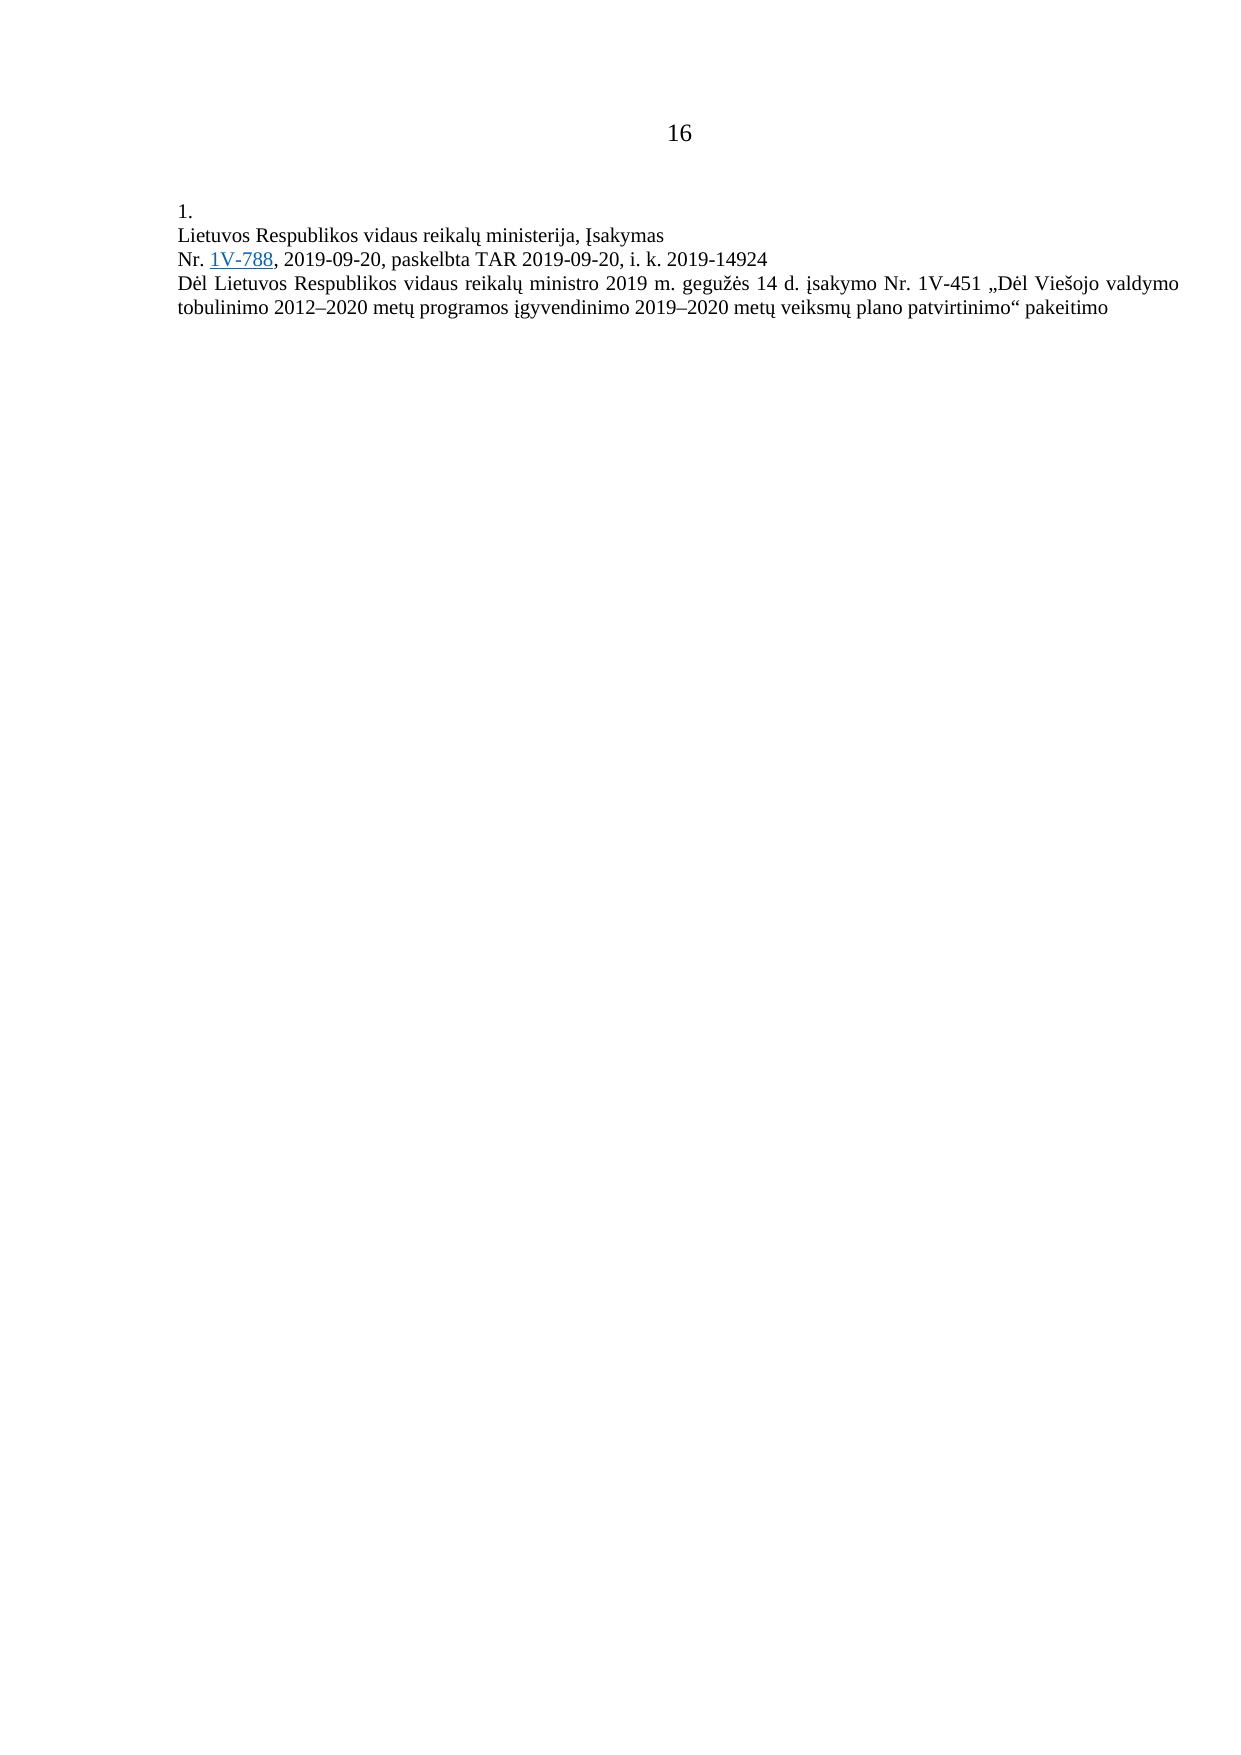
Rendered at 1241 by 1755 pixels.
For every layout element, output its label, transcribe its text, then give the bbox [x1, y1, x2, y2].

text Dėl Lietuvos Respublikos vidaus reikalų ministro 2019 m. gegužės 14 d. įsakymo Nr. 1V-451 „Dėl Viešojo valdymo tobulinimo 2012–2020 metų programos įgyvendinimo 2019–2020 metų veiksmų plano patvirtinimo“ pakeitimo [177, 271, 1181, 319]
text Nr. 1V-788, 2019-09-20, paskelbta TAR 2019-09-20, i. k. 2019-14924 [177, 247, 1181, 271]
text Lietuvos Respublikos vidaus reikalų ministerija, Įsakymas [177, 223, 1181, 247]
text 1. [177, 199, 1181, 223]
